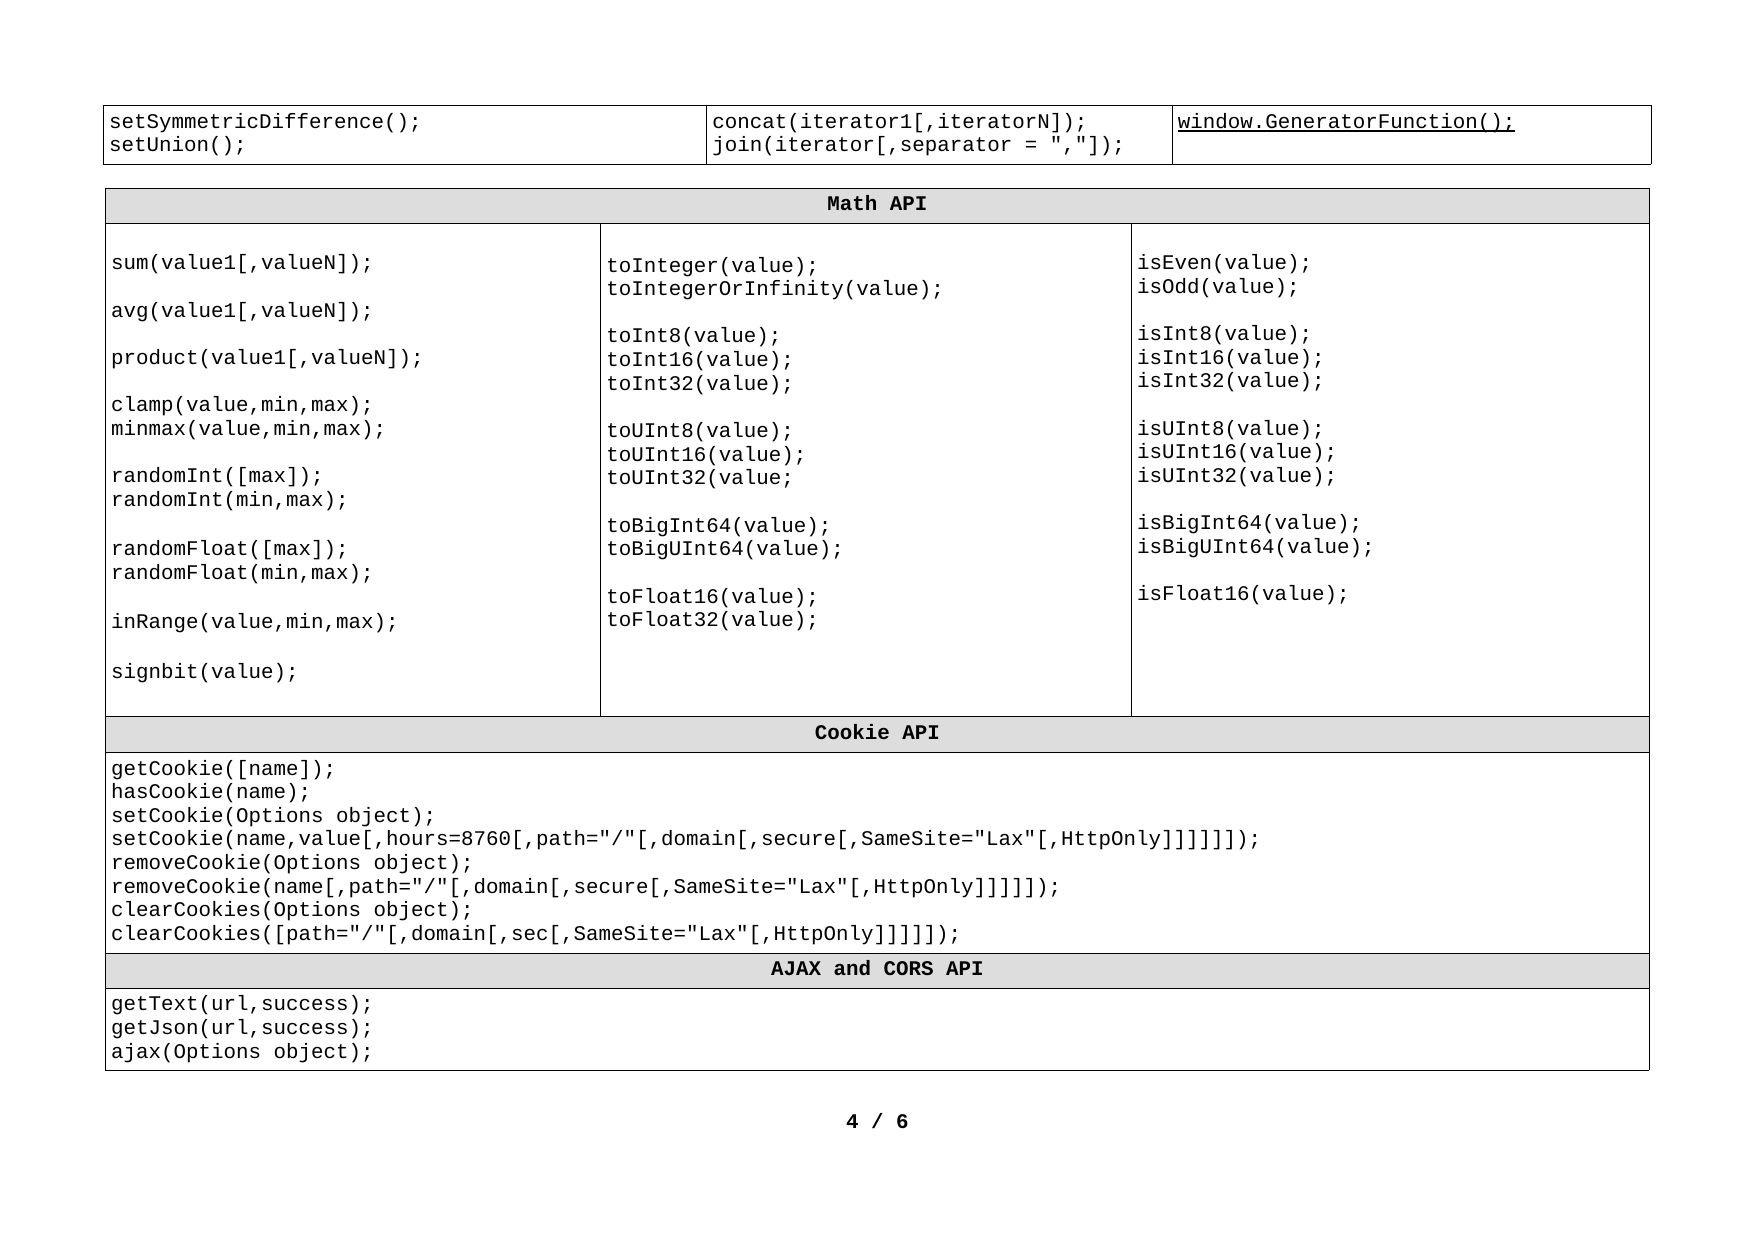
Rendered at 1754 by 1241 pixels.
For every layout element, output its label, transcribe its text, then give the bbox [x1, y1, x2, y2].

table_cell getText(url,success); getJson(url,success); ajax(Options object); [106, 989, 1649, 1070]
table_cell AJAX and CORS API [106, 954, 1649, 988]
table_cell sum(value1[,valueN]); avg(value1[,valueN]); product(value1[,valueN]); clamp(value,min,max); minmax(value,min,max); randomInt([max]); randomInt(min,max); randomFloat([max]); randomFloat(min,max); inRange(value,min,max); signbit(value); [106, 224, 600, 716]
table_cell toInteger(value); toIntegerOrInfinity(value); toInt8(value); toInt16(value); toInt32(value); toUInt8(value); toUInt16(value); toUInt32(value; toBigInt64(value); toBigUInt64(value); toFloat16(value); toFloat32(value); [601, 224, 1131, 716]
table_cell window.GeneratorFunction(); [1173, 106, 1651, 164]
table_header Math API [106, 189, 1649, 223]
table_cell getCookie([name]); hasCookie(name); setCookie(Options object); setCookie(name,value[,hours=8760[,path="/"[,domain[,secure[,SameSite="Lax"[,HttpOnly]]]]]]); removeCookie(Options object); removeCookie(name[,path="/"[,domain[,secure[,SameSite="Lax"[,HttpOnly]]]]]); clearCookies(Options object); clearCookies([path="/"[,domain[,sec[,SameSite="Lax"[,HttpOnly]]]]]); [106, 753, 1649, 952]
table_cell Cookie API [106, 717, 1649, 752]
table_cell isEven(value); isOdd(value); isInt8(value); isInt16(value); isInt32(value); isUInt8(value); isUInt16(value); isUInt32(value); isBigInt64(value); isBigUInt64(value); isFloat16(value); [1132, 224, 1649, 716]
